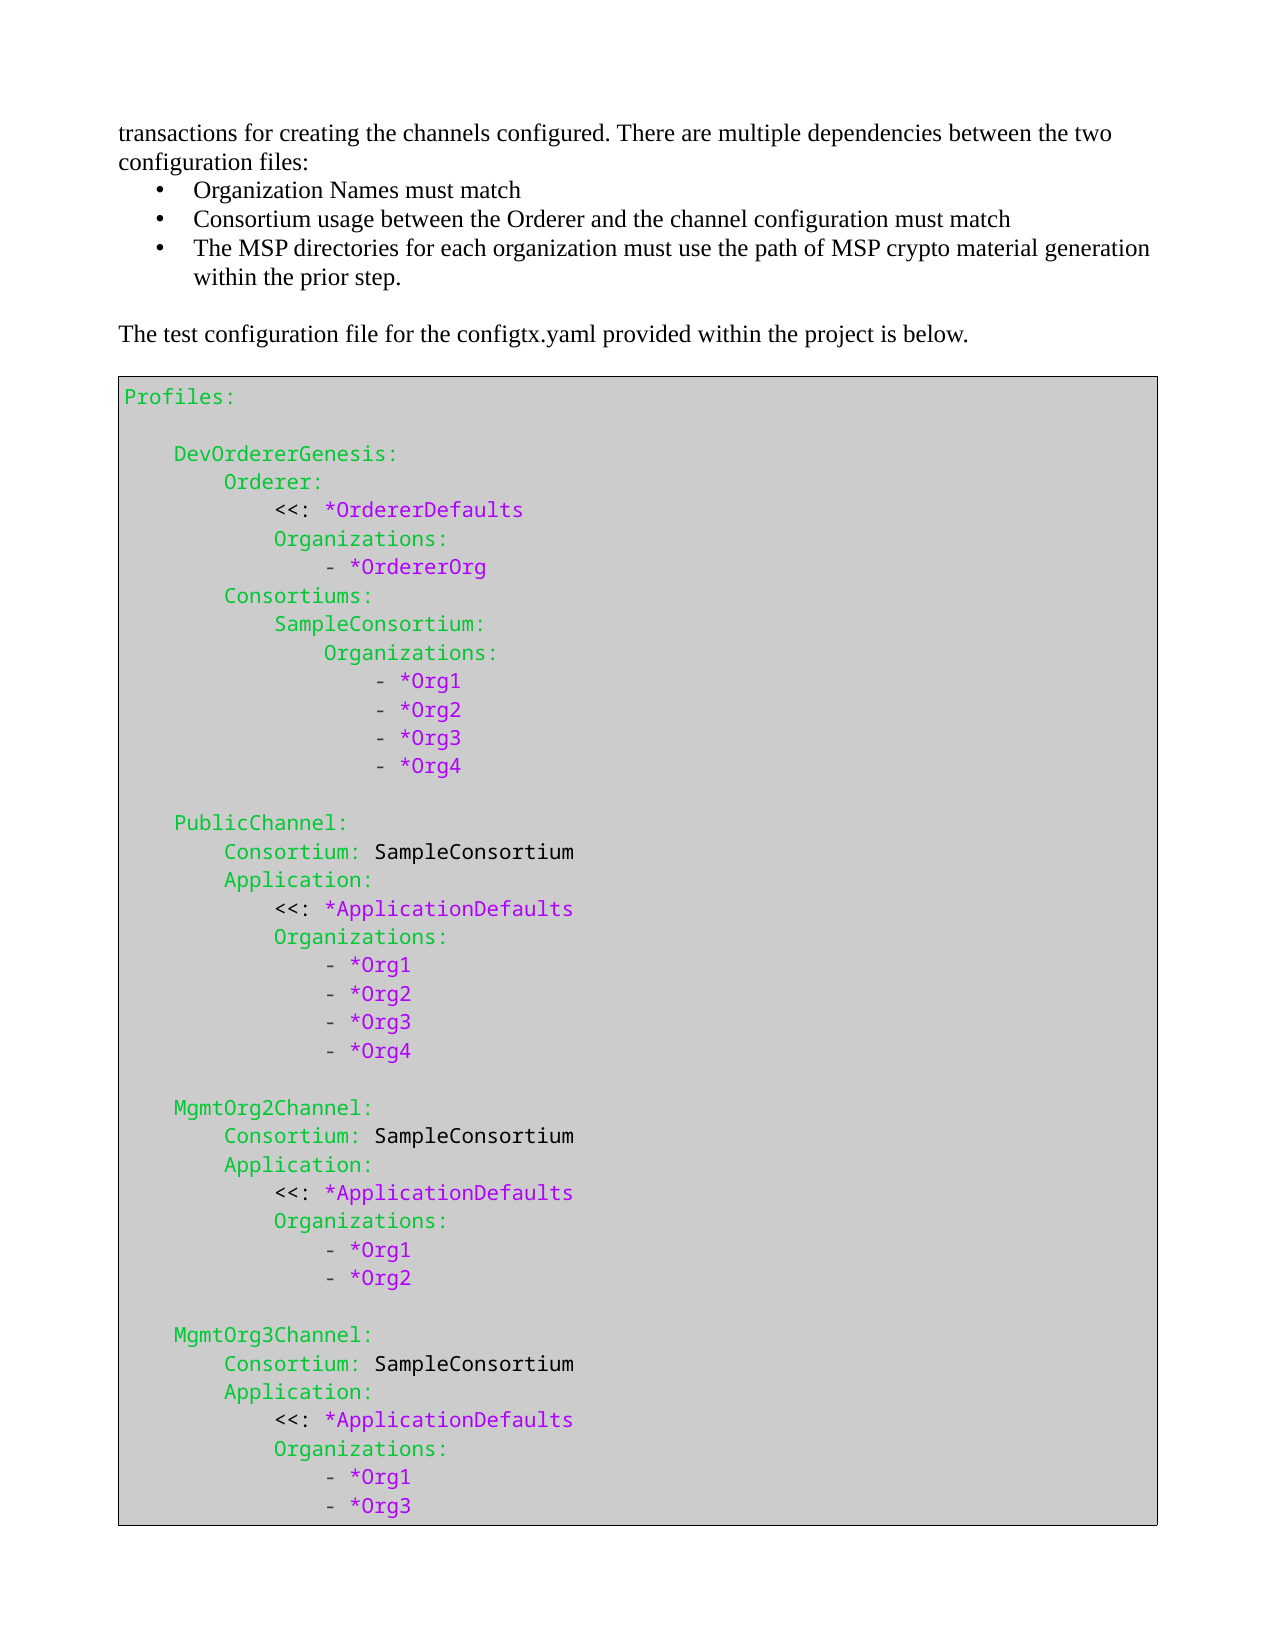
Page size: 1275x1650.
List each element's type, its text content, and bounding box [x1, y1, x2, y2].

list The MSP directories for each organization must use the path of MSP crypto material generation within the prior step. [156, 233, 1157, 291]
text transactions for creating the channels configured. There are multiple dependencies between the two configuration files: [118, 118, 1157, 176]
table_header Profiles: DevOrdererGenesis: Orderer: <<: *OrdererDefaults Organizations: - *OrdererOrg Consortiums: SampleConsortium: Organizations: - *Org1 - *Org2 - *Org3 - *Org4 PublicChannel: Consortium: SampleConsortium Application: <<: *ApplicationDefaults Organizations: - *Org1 - *Org2 - *Org3 - *Org4 MgmtOrg2Channel: Consortium: SampleConsortium Application: <<: *ApplicationDefaults Organizations: - *Org1 - *Org2 MgmtOrg3Channel: Consortium: SampleConsortium Application: <<: *ApplicationDefaults Organizations: - *Org1 - *Org3 [119, 377, 1157, 1525]
list Organization Names must match [156, 176, 1157, 204]
text The test configuration file for the configtx.yaml provided within the project is below. [118, 319, 1157, 348]
list Consortium usage between the Orderer and the channel configuration must match [156, 204, 1157, 233]
